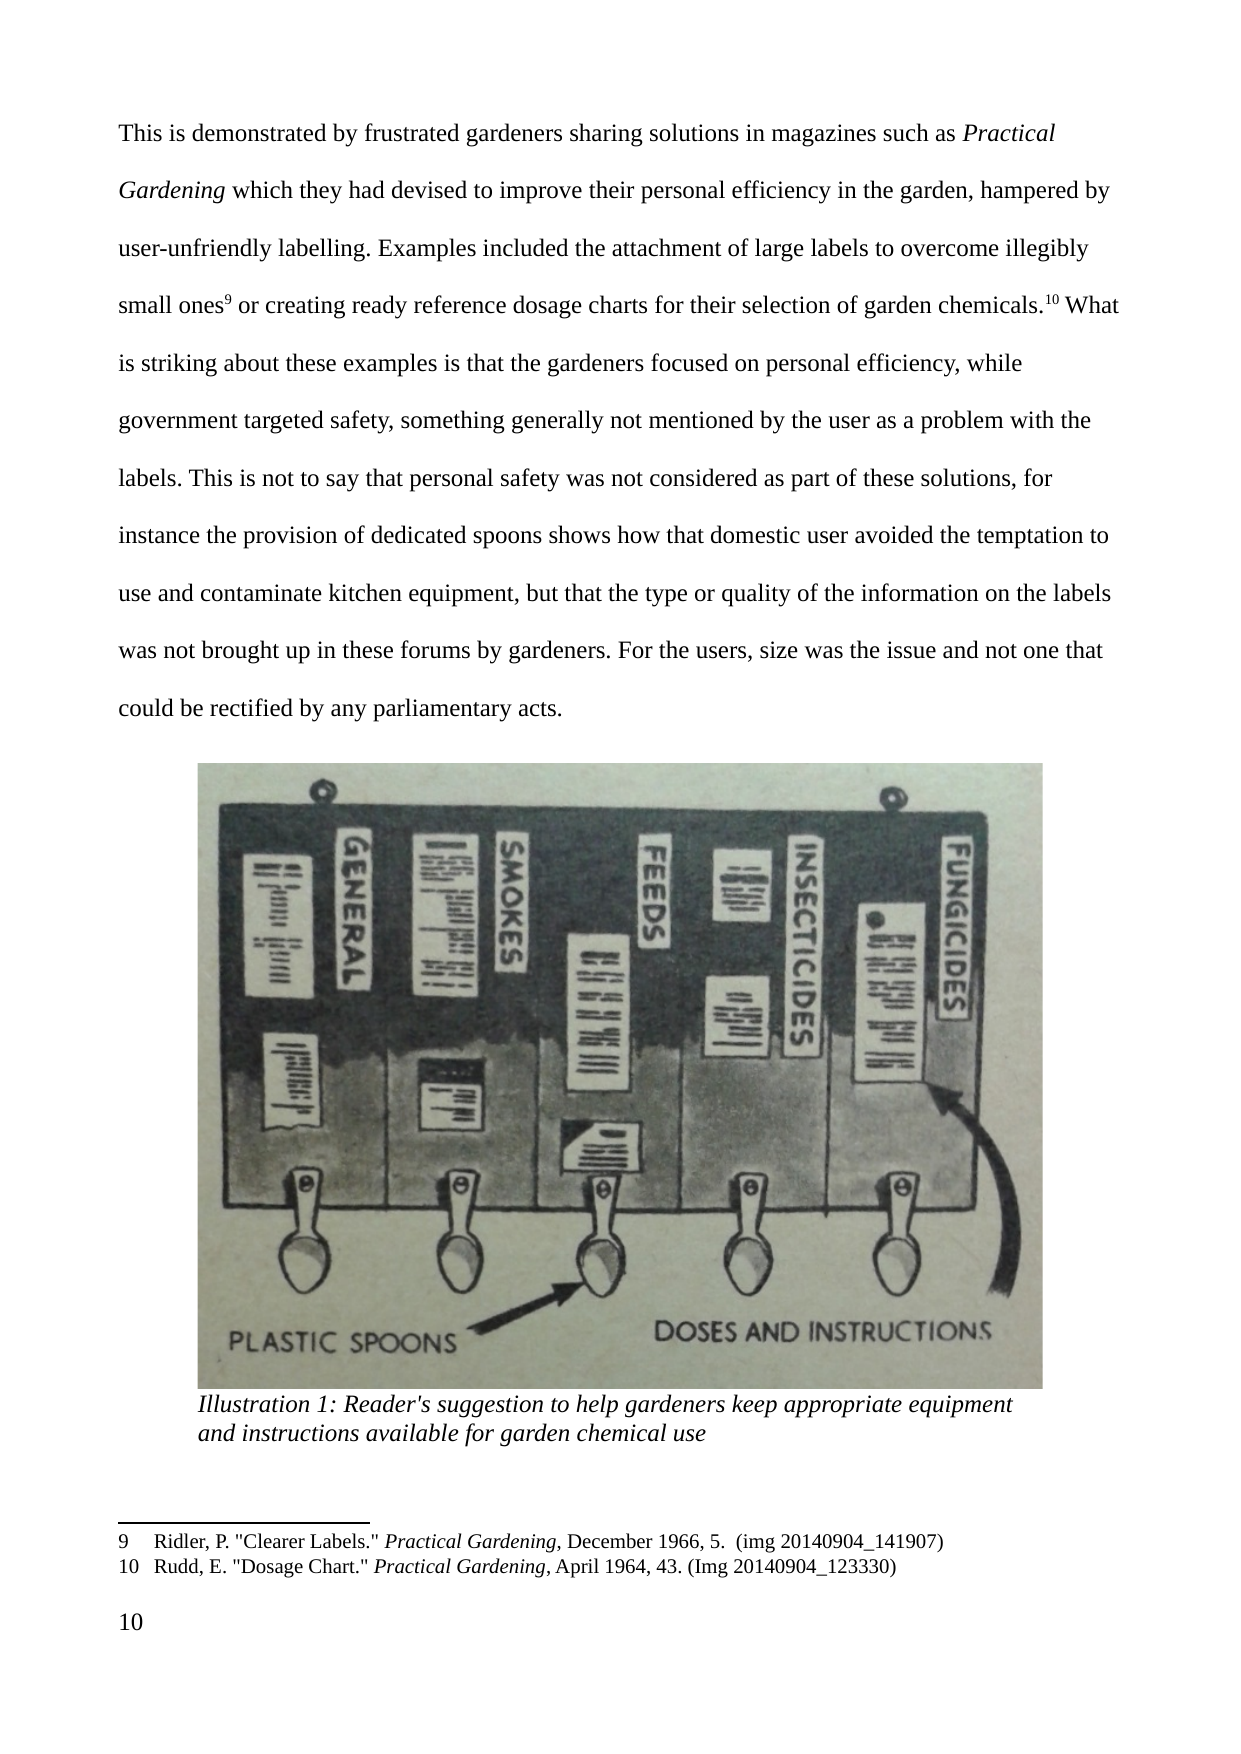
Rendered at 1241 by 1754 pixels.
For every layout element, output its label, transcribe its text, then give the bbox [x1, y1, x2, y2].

text This is demonstrated by frustrated gardeners sharing solutions in magazines such as Practical Gardening which they had devised to improve their personal efficiency in the garden, hampered by user-unfriendly labelling. Examples included the attachment of large labels to overcome illegibly small ones or creating ready reference dosage charts for their selection of garden chemicals. What is striking about these examples is that the gardeners focused on personal efficiency, while government targeted safety, something generally not mentioned by the user as a problem with the labels. This is not to say that personal safety was not considered as part of these solutions, for instance the provision of dedicated spoons shows how that domestic user avoided the temptation to use and contaminate kitchen equipment, but that the type or quality of the information on the labels was not brought up in these forums by gardeners. For the users, size was the issue and not one that could be rectified by any parliamentary acts. [118, 118, 1122, 722]
text Ridler, P. "Clearer Labels." Practical Gardening, December 1966, 5. (img 20140904_141907) [118, 1529, 1122, 1553]
text Rudd, E. "Dosage Chart." Practical Gardening, April 1964, 43. (Img 20140904_123330) [118, 1553, 1122, 1578]
picture [197, 763, 1043, 1389]
text Illustration 1: Reader's suggestion to help gardeners keep appropriate equipment and instructions available for garden chemical use [198, 1389, 1043, 1446]
